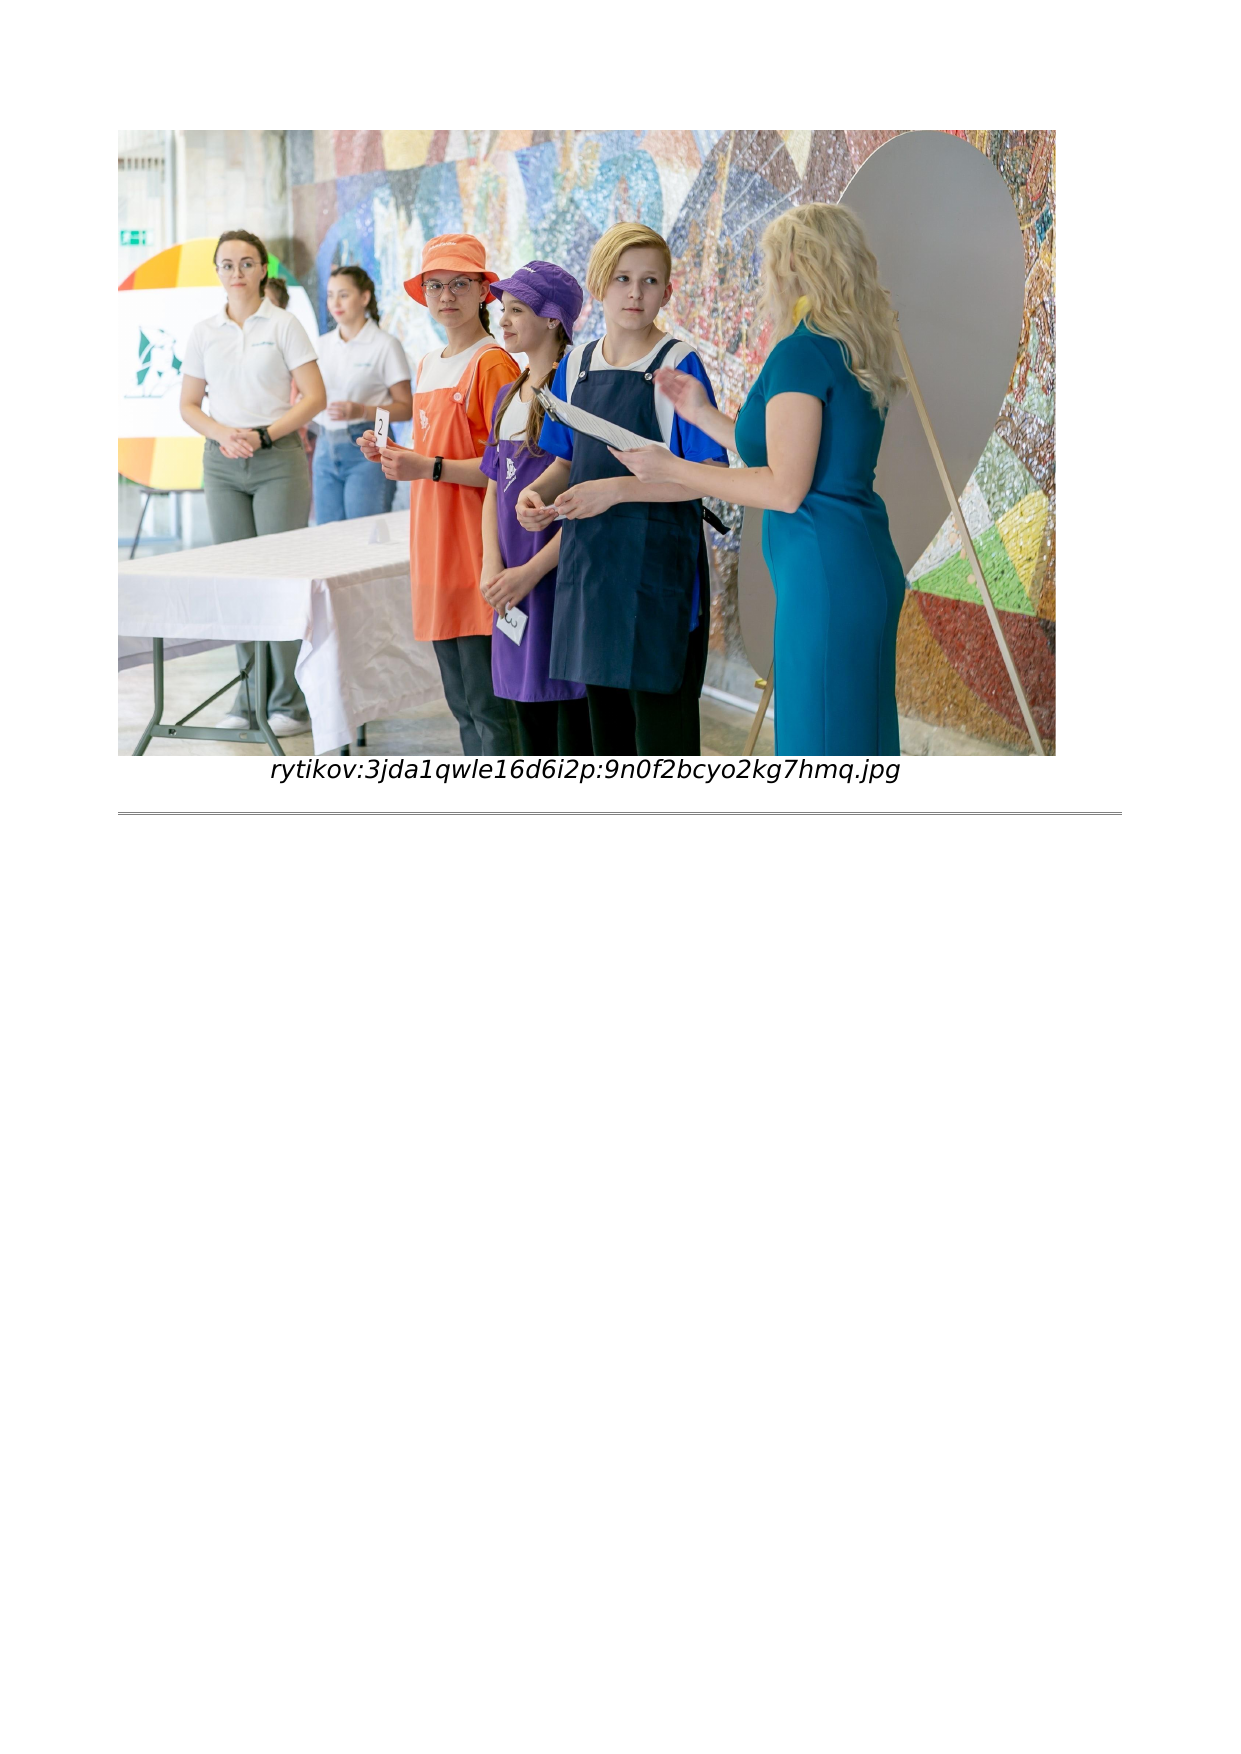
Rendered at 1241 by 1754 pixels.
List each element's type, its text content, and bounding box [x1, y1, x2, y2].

picture [858, 642, 864, 657]
picture [889, 747, 894, 756]
picture [824, 354, 829, 362]
picture [118, 130, 1056, 756]
picture [841, 510, 848, 516]
picture [825, 504, 832, 512]
picture [840, 707, 847, 716]
picture [869, 577, 877, 587]
picture [846, 521, 857, 540]
picture [855, 583, 863, 599]
text rytikov:3jda1qwle16d6i2p:9n0f2bcyo2kg7hmq.jpg [118, 756, 1056, 785]
picture [839, 389, 845, 399]
